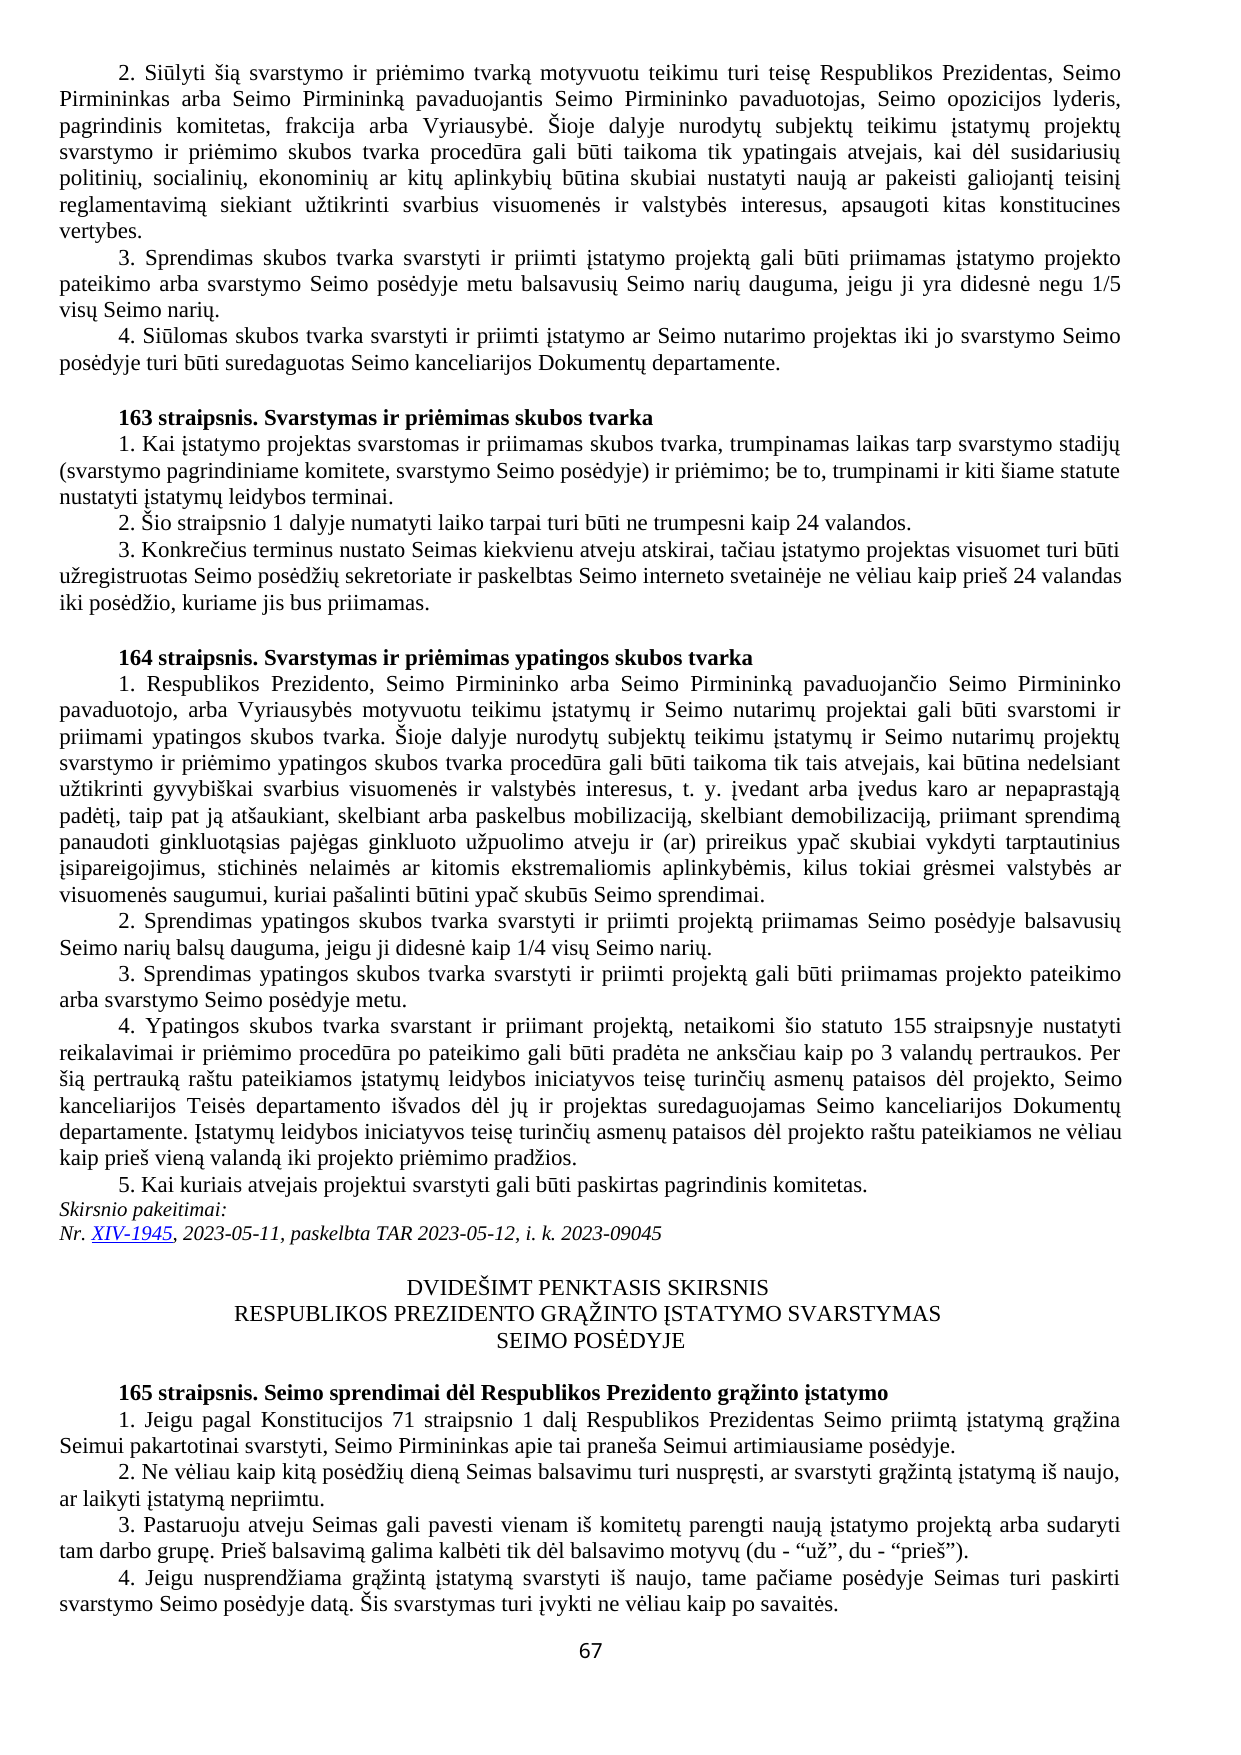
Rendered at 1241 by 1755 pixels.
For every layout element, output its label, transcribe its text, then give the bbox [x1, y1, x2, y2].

text 5. Kai kuriais atvejais projektui svarstyti gali būti paskirtas pagrindinis komitetas. [59, 1171, 1122, 1197]
text 4. Ypatingos skubos tvarka svarstant ir priimant projektą, netaikomi šio statuto 155 straipsnyje nustatyti reikalavimai ir priėmimo procedūra po pateikimo gali būti pradėta ne anksčiau kaip po 3 valandų pertraukos. Per šią pertrauką raštu pateikiamos įstatymų leidybos iniciatyvos teisę turinčių asmenų pataisos dėl projekto, Seimo kanceliarijos Teisės departamento išvados dėl jų ir projektas suredaguojamas Seimo kanceliarijos Dokumentų departamente. Įstatymų leidybos iniciatyvos teisę turinčių asmenų pataisos dėl projekto raštu pateikiamos ne vėliau kaip prieš vieną valandą iki projekto priėmimo pradžios. [59, 1013, 1122, 1171]
text 2. Siūlyti šią svarstymo ir priėmimo tvarką motyvuotu teikimu turi teisę Respublikos Prezidentas, Seimo Pirmininkas arba Seimo Pirmininką pavaduojantis Seimo Pirmininko pavaduotojas, Seimo opozicijos lyderis, pagrindinis komitetas, frakcija arba Vyriausybė. Šioje dalyje nurodytų subjektų teikimu įstatymų projektų svarstymo ir priėmimo skubos tvarka procedūra gali būti taikoma tik ypatingais atvejais, kai dėl susidariusių politinių, socialinių, ekonominių ar kitų aplinkybių būtina skubiai nustatyti naują ar pakeisti galiojantį teisinį reglamentavimą siekiant užtikrinti svarbius visuomenės ir valstybės interesus, apsaugoti kitas konstitucines vertybes. [59, 59, 1122, 243]
text 165 straipsnis. Seimo sprendimai dėl Respublikos Prezidento grąžinto įstatymo [59, 1379, 1122, 1406]
text 3. Sprendimas skubos tvarka svarstyti ir priimti įstatymo projektą gali būti priimamas įstatymo projekto pateikimo arba svarstymo Seimo posėdyje metu balsavusių Seimo narių dauguma, jeigu ji yra didesnė negu 1/5 visų Seimo narių. [59, 243, 1122, 323]
text 1. Respublikos Prezidento, Seimo Pirmininko arba Seimo Pirmininką pavaduojančio Seimo Pirmininko pavaduotojo, arba Vyriausybės motyvuotu teikimu įstatymų ir Seimo nutarimų projektai gali būti svarstomi ir priimami ypatingos skubos tvarka. Šioje dalyje nurodytų subjektų teikimu įstatymų ir Seimo nutarimų projektų svarstymo ir priėmimo ypatingos skubos tvarka procedūra gali būti taikoma tik tais atvejais, kai būtina nedelsiant užtikrinti gyvybiškai svarbius visuomenės ir valstybės interesus, t. y. įvedant arba įvedus karo ar nepaprastąją padėtį, taip pat ją atšaukiant, skelbiant arba paskelbus mobilizaciją, skelbiant demobilizaciją, priimant sprendimą panaudoti ginkluotąsias pajėgas ginkluoto užpuolimo atveju ir (ar) prireikus ypač skubiai vykdyti tarptautinius įsipareigojimus, stichinės nelaimės ar kitomis ekstremaliomis aplinkybėmis, kilus tokiai grėsmei valstybės ar visuomenės saugumui, kuriai pašalinti būtini ypač skubūs Seimo sprendimai. [59, 670, 1122, 907]
text 1. Jeigu pagal Konstitucijos 71 straipsnio 1 dalį Respublikos Prezidentas Seimo priimtą įstatymą grąžina Seimui pakartotinai svarstyti, Seimo Pirmininkas apie tai praneša Seimui artimiausiame posėdyje. [59, 1406, 1122, 1458]
text 3. Sprendimas ypatingos skubos tvarka svarstyti ir priimti projektą gali būti priimamas projekto pateikimo arba svarstymo Seimo posėdyje metu. [59, 960, 1122, 1013]
text 3. Pastaruoju atveju Seimas gali pavesti vienam iš komitetų parengti naują įstatymo projektą arba sudaryti tam darbo grupę. Prieš balsavimą galima kalbėti tik dėl balsavimo motyvų (du - “už”, du - “prieš”). [59, 1511, 1122, 1564]
text 3. Konkrečius terminus nustato Seimas kiekvienu atveju atskirai, tačiau įstatymo projektas visuomet turi būti užregistruotas Seimo posėdžių sekretoriate ir paskelbtas Seimo interneto svetainėje ne vėliau kaip prieš 24 valandas iki posėdžio, kuriame jis bus priimamas. [59, 536, 1122, 615]
text 163 straipsnis. Svarstymas ir priėmimas skubos tvarka [59, 404, 1122, 430]
text Nr. XIV-1945, 2023-05-11, paskelbta TAR 2023-05-12, i. k. 2023-09045 [59, 1221, 1122, 1245]
text Skirsnio pakeitimai: [59, 1197, 1122, 1221]
text SEIMO POSĖDYJE [59, 1327, 1122, 1353]
text 4. Jeigu nusprendžiama grąžintą įstatymą svarstyti iš naujo, tame pačiame posėdyje Seimas turi paskirti svarstymo Seimo posėdyje datą. Šis svarstymas turi įvykti ne vėliau kaip po savaitės. [59, 1564, 1122, 1617]
text 164 straipsnis. Svarstymas ir priėmimas ypatingos skubos tvarka [59, 644, 1122, 670]
text 4. Siūlomas skubos tvarka svarstyti ir priimti įstatymo ar Seimo nutarimo projektas iki jo svarstymo Seimo posėdyje turi būti suredaguotas Seimo kanceliarijos Dokumentų departamente. [59, 323, 1122, 375]
text 2. Ne vėliau kaip kitą posėdžių dieną Seimas balsavimu turi nuspręsti, ar svarstyti grąžintą įstatymą iš naujo, ar laikyti įstatymą nepriimtu. [59, 1458, 1122, 1511]
text 2. Sprendimas ypatingos skubos tvarka svarstyti ir priimti projektą priimamas Seimo posėdyje balsavusių Seimo narių balsų dauguma, jeigu ji didesnė kaip 1/4 visų Seimo narių. [59, 907, 1122, 960]
text RESPUBLIKOS PREZIDENTO GRĄŽINTO ĮSTATYMO SVARSTYMAS [59, 1300, 1122, 1327]
text DVIDEŠIMT PENKTASIS SKIRSNIS [59, 1274, 1122, 1300]
text 1. Kai įstatymo projektas svarstomas ir priimamas skubos tvarka, trumpinamas laikas tarp svarstymo stadijų (svarstymo pagrindiniame komitete, svarstymo Seimo posėdyje) ir priėmimo; be to, trumpinami ir kiti šiame statute nustatyti įstatymų leidybos terminai. [59, 430, 1122, 509]
text 2. Šio straipsnio 1 dalyje numatyti laiko tarpai turi būti ne trumpesni kaip 24 valandos. [59, 509, 1122, 536]
